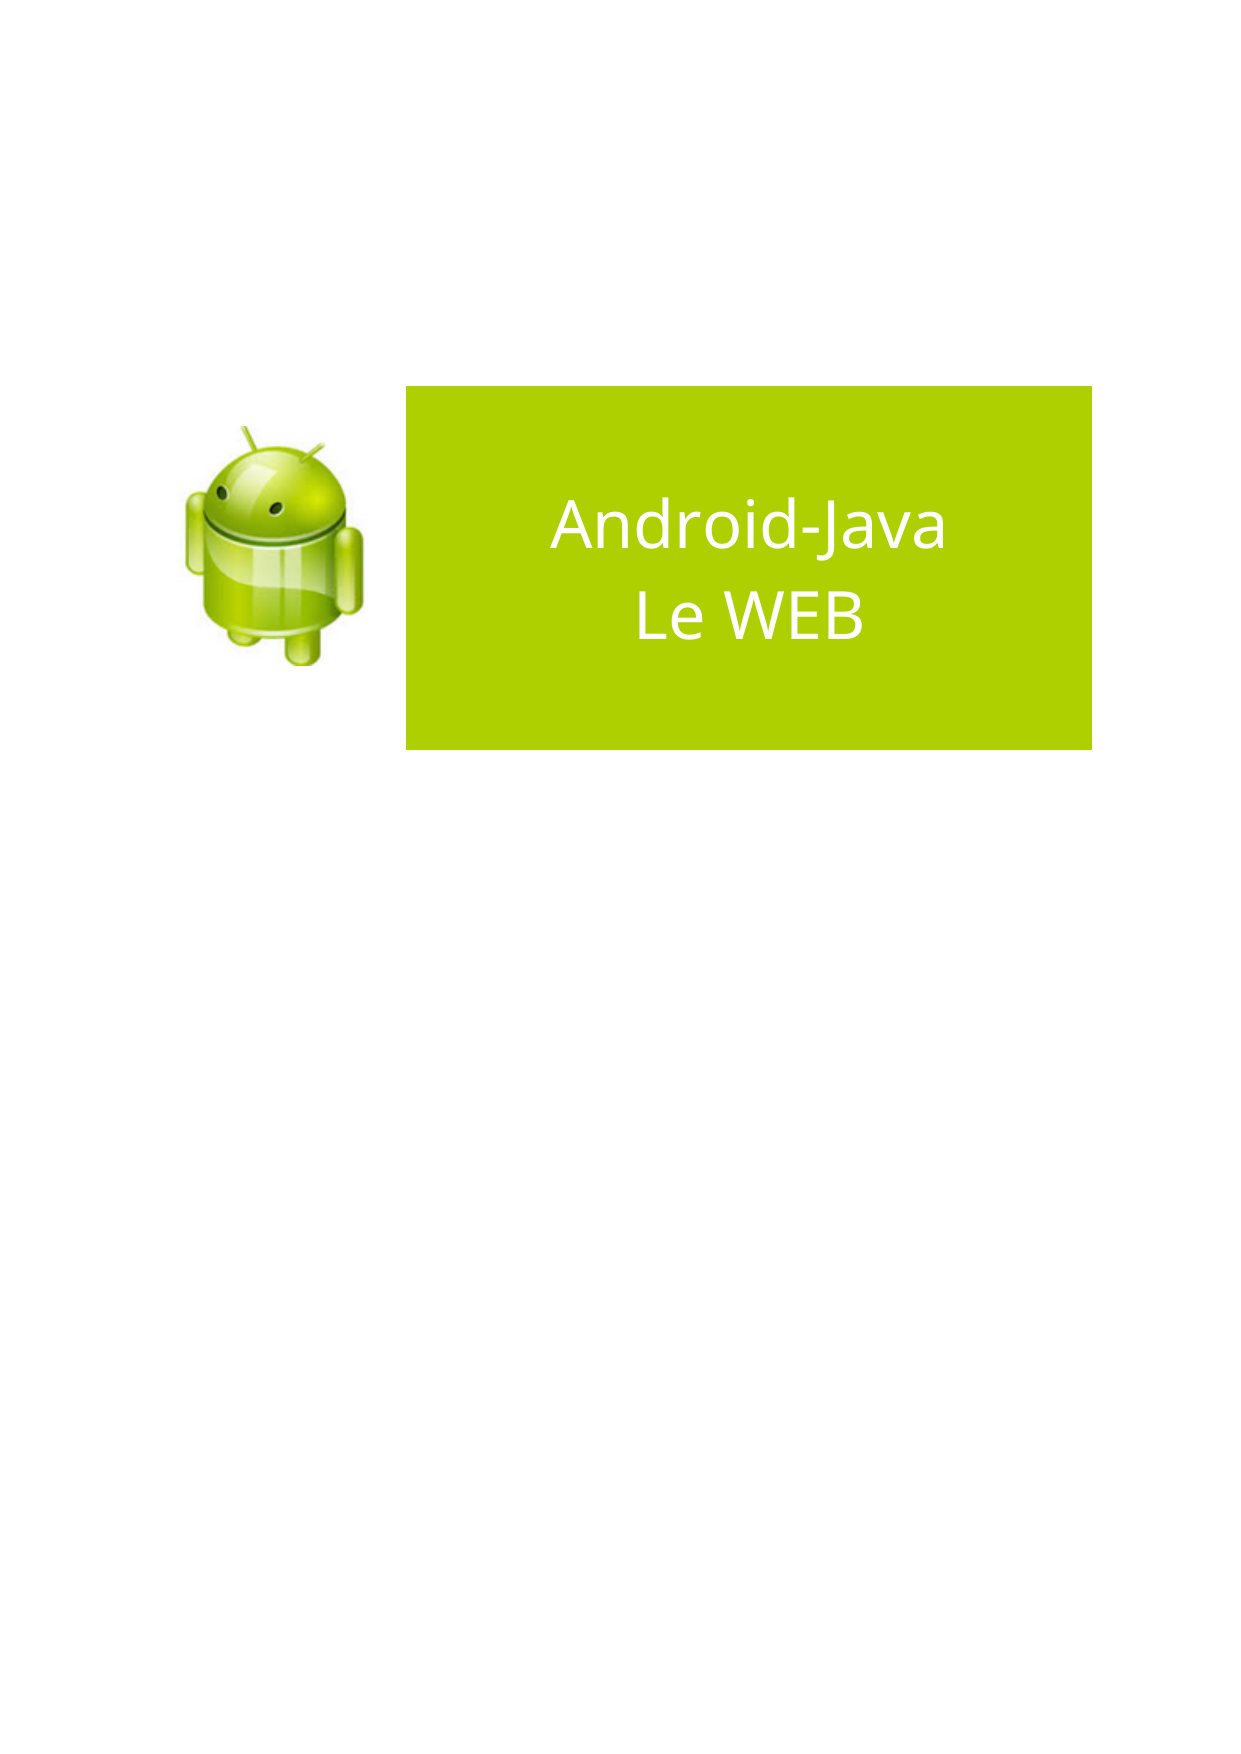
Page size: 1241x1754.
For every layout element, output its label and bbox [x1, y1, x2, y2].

picture [156, 426, 398, 666]
table_header [148, 386, 406, 750]
